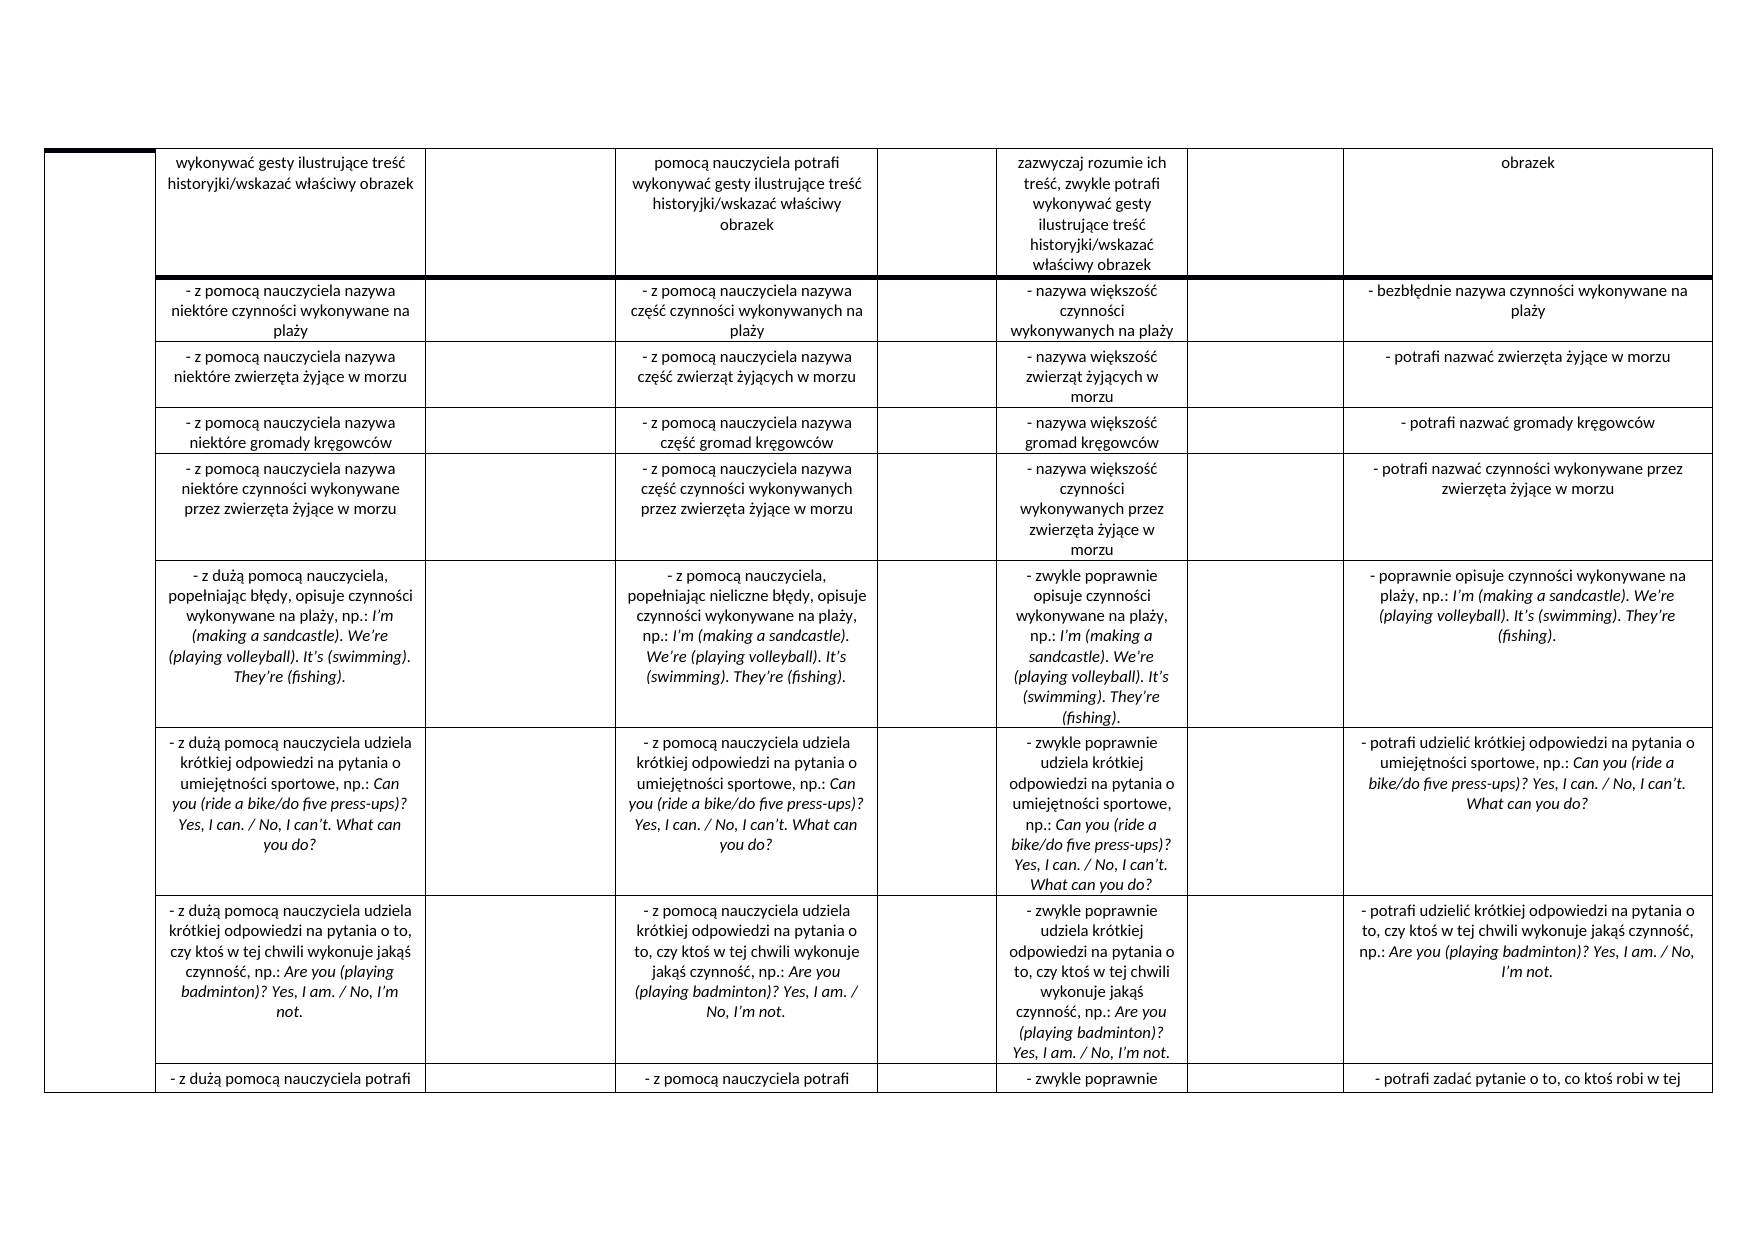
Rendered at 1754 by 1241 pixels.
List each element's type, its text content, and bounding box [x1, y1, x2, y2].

table_cell [426, 454, 615, 559]
table_cell [426, 728, 615, 895]
table_cell [426, 1064, 615, 1092]
table_cell - potrafi nazwać gromady kręgowców [1344, 408, 1712, 453]
table_cell obrazek [1344, 149, 1712, 275]
table_cell - z dużą pomocą nauczyciela udziela krótkiej odpowiedzi na pytania o umiejętności sportowe, np.: Can you (ride a bike/do five press-ups)? Yes, I can. / No, I can’t. What can you do? [156, 728, 425, 895]
table_cell - z pomocą nauczyciela nazywa część czynności wykonywanych przez zwierzęta żyjące w morzu [616, 454, 877, 559]
table_cell - z pomocą nauczyciela potrafi [616, 1064, 877, 1092]
table_cell - nazywa większość czynności wykonywanych na plaży [997, 280, 1187, 341]
table_cell - zwykle poprawnie udziela krótkiej odpowiedzi na pytania o to, czy ktoś w tej chwili wykonuje jakąś czynność, np.: Are you (playing badminton)? Yes, I am. / No, I’m not. [997, 896, 1187, 1063]
table_cell wykonywać gesty ilustrujące treść historyjki/wskazać właściwy obrazek [156, 149, 425, 275]
table_cell [1188, 896, 1343, 1063]
table_cell - zwykle poprawnie opisuje czynności wykonywane na plaży, np.: I’m (making a sandcastle). We’re (playing volleyball). It’s (swimming). They’re (fishing). [997, 561, 1187, 727]
table_cell zazwyczaj rozumie ich treść, zwykle potrafi wykonywać gesty ilustrujące treść historyjki/wskazać właściwy obrazek [997, 149, 1187, 275]
table_cell - nazywa większość czynności wykonywanych przez zwierzęta żyjące w morzu [997, 454, 1187, 559]
table_cell - nazywa większość gromad kręgowców [997, 408, 1187, 453]
table_cell - z pomocą nauczyciela udziela krótkiej odpowiedzi na pytania o to, czy ktoś w tej chwili wykonuje jakąś czynność, np.: Are you (playing badminton)? Yes, I am. / No, I’m not. [616, 896, 877, 1063]
table_cell - z pomocą nauczyciela nazywa niektóre gromady kręgowców [156, 408, 425, 453]
table_cell [1188, 1064, 1343, 1092]
table_cell [1188, 728, 1343, 895]
table_cell [426, 342, 615, 407]
table_cell [878, 1064, 996, 1092]
table_cell [1188, 342, 1343, 407]
table_cell [1188, 149, 1343, 275]
table_cell [878, 342, 996, 407]
table_cell - zwykle poprawnie udziela krótkiej odpowiedzi na pytania o umiejętności sportowe, np.: Can you (ride a bike/do five press-ups)? Yes, I can. / No, I can’t. What can you do? [997, 728, 1187, 895]
table_cell - z pomocą nauczyciela nazywa niektóre czynności wykonywane przez zwierzęta żyjące w morzu [156, 454, 425, 559]
table_cell - z pomocą nauczyciela udziela krótkiej odpowiedzi na pytania o umiejętności sportowe, np.: Can you (ride a bike/do five press-ups)? Yes, I can. / No, I can’t. What can you do? [616, 728, 877, 895]
table_cell - nazywa większość zwierząt żyjących w morzu [997, 342, 1187, 407]
table_cell - potrafi zadać pytanie o to, co ktoś robi w tej [1344, 1064, 1712, 1092]
table_cell - z dużą pomocą nauczyciela potrafi [156, 1064, 425, 1092]
table_cell [1188, 408, 1343, 453]
table_cell - potrafi nazwać zwierzęta żyjące w morzu [1344, 342, 1712, 407]
table_cell [426, 149, 615, 275]
table_cell - z pomocą nauczyciela nazywa niektóre czynności wykonywane na plaży [156, 280, 425, 341]
table_cell [878, 280, 996, 341]
table_cell - potrafi nazwać czynności wykonywane przez zwierzęta żyjące w morzu [1344, 454, 1712, 559]
table_cell [878, 149, 996, 275]
table_cell [426, 280, 615, 341]
table_cell [878, 561, 996, 727]
table_cell - bezbłędnie nazywa czynności wykonywane na plaży [1344, 280, 1712, 341]
table_cell - potrafi udzielić krótkiej odpowiedzi na pytania o to, czy ktoś w tej chwili wykonuje jakąś czynność, np.: Are you (playing badminton)? Yes, I am. / No, I’m not. [1344, 896, 1712, 1063]
table_cell - z pomocą nauczyciela nazywa część gromad kręgowców [616, 408, 877, 453]
table_cell - z pomocą nauczyciela nazywa część zwierząt żyjących w morzu [616, 342, 877, 407]
table_cell [426, 896, 615, 1063]
table_cell - z dużą pomocą nauczyciela, popełniając błędy, opisuje czynności wykonywane na plaży, np.: I’m (making a sandcastle). We’re (playing volleyball). It’s (swimming). They’re (fishing). [156, 561, 425, 727]
table_cell - z pomocą nauczyciela nazywa niektóre zwierzęta żyjące w morzu [156, 342, 425, 407]
table_cell [1188, 280, 1343, 341]
table_cell [878, 408, 996, 453]
table_cell [1188, 454, 1343, 559]
table_cell - z dużą pomocą nauczyciela udziela krótkiej odpowiedzi na pytania o to, czy ktoś w tej chwili wykonuje jakąś czynność, np.: Are you (playing badminton)? Yes, I am. / No, I’m not. [156, 896, 425, 1063]
table_cell [878, 896, 996, 1063]
table_cell [426, 408, 615, 453]
table_cell [878, 454, 996, 559]
table_cell - zwykle poprawnie [997, 1064, 1187, 1092]
table_cell pomocą nauczyciela potrafi wykonywać gesty ilustrujące treść historyjki/wskazać właściwy obrazek [616, 149, 877, 275]
table_cell [45, 153, 155, 1092]
table_cell [426, 561, 615, 727]
table_cell - poprawnie opisuje czynności wykonywane na plaży, np.: I’m (making a sandcastle). We’re (playing volleyball). It’s (swimming). They’re (fishing). [1344, 561, 1712, 727]
table_cell - z pomocą nauczyciela nazywa część czynności wykonywanych na plaży [616, 280, 877, 341]
table_cell [878, 728, 996, 895]
table_cell [1188, 561, 1343, 727]
table_cell - potrafi udzielić krótkiej odpowiedzi na pytania o umiejętności sportowe, np.: Can you (ride a bike/do five press-ups)? Yes, I can. / No, I can’t. What can you do? [1344, 728, 1712, 895]
table_cell - z pomocą nauczyciela, popełniając nieliczne błędy, opisuje czynności wykonywane na plaży, np.: I’m (making a sandcastle). We’re (playing volleyball). It’s (swimming). They’re (fishing). [616, 561, 877, 727]
